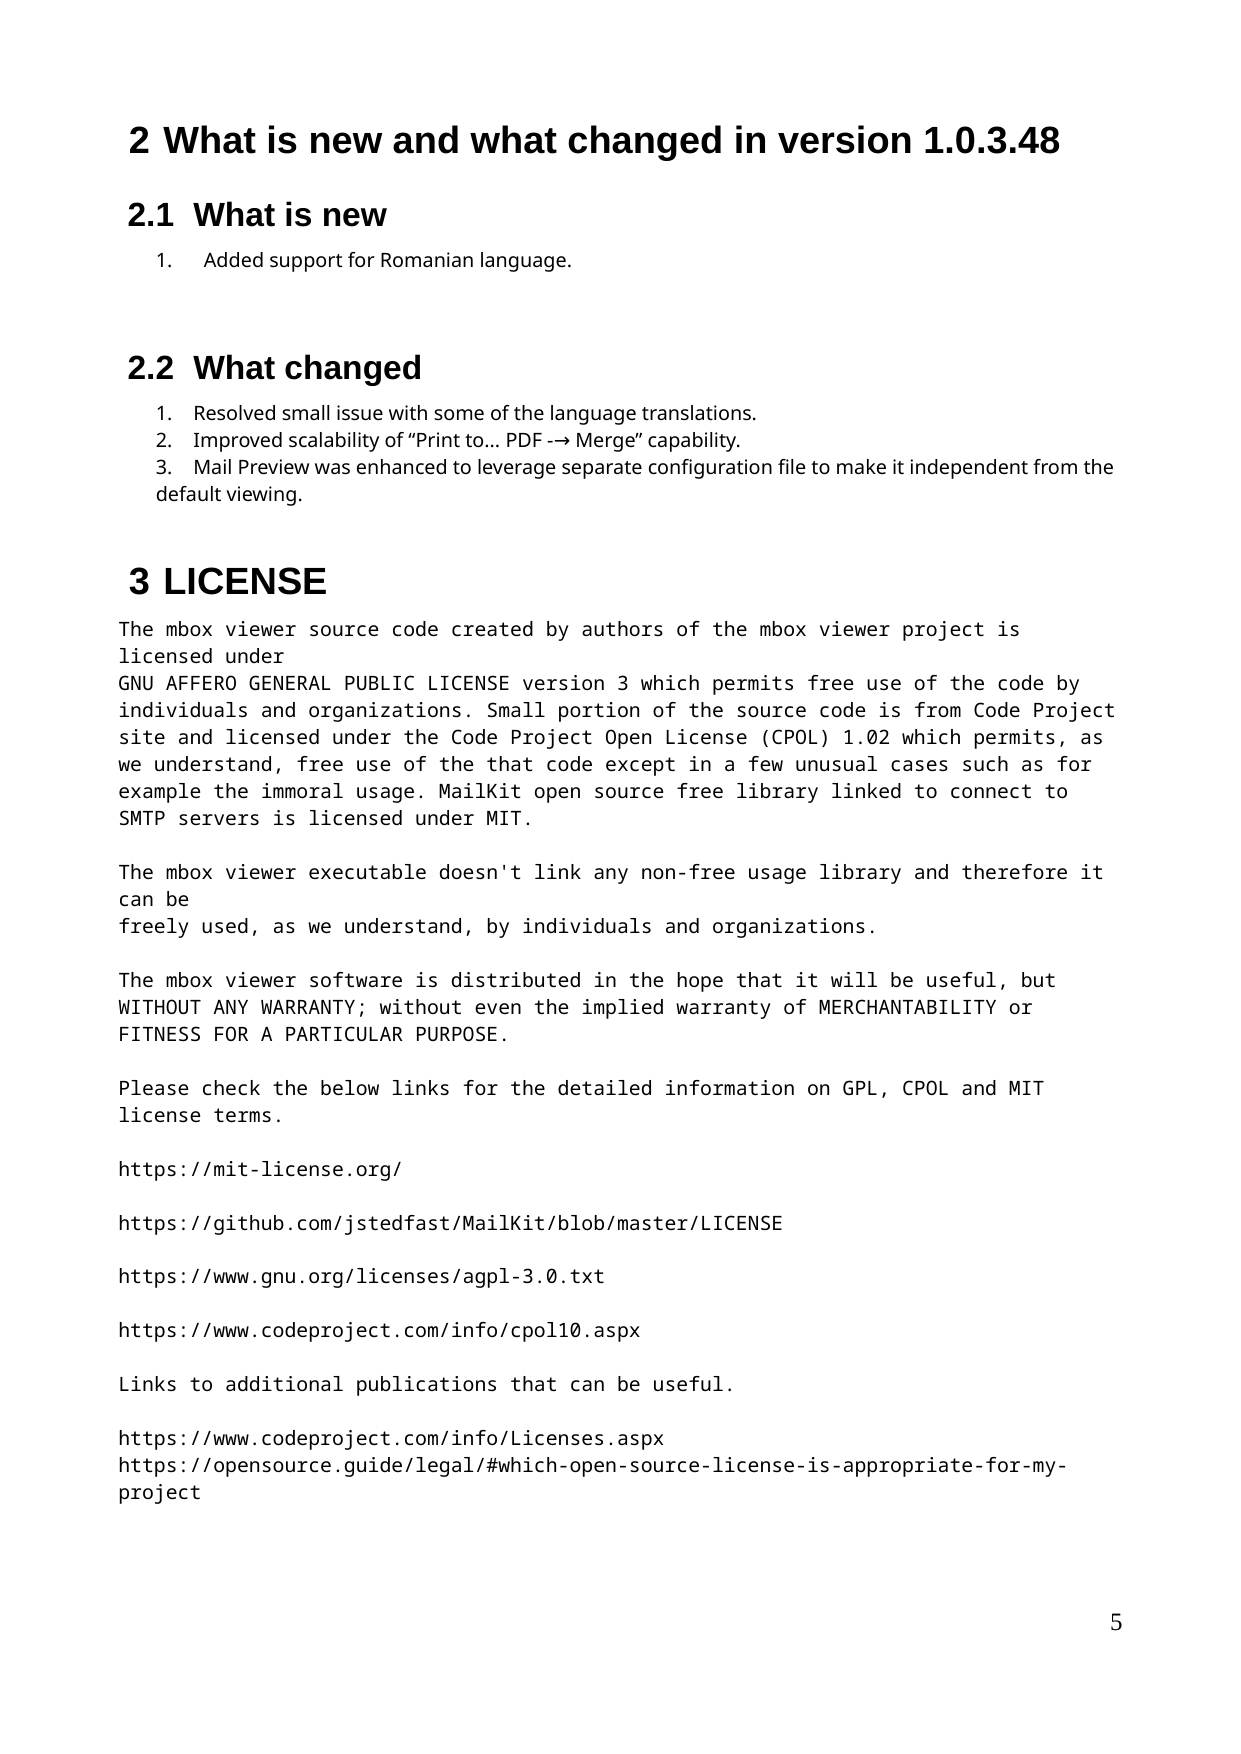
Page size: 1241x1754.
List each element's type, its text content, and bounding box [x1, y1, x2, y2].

text The mbox viewer software is distributed in the hope that it will be useful, but WITHOUT ANY WARRANTY; without even the implied warranty of MERCHANTABILITY or FITNESS FOR A PARTICULAR PURPOSE. [118, 966, 1122, 1047]
text Links to additional publications that can be useful. [118, 1371, 1122, 1398]
list Mail Preview was enhanced to leverage separate configuration file to make it independent from the default viewing. [156, 453, 1122, 507]
text https://github.com/jstedfast/MailKit/blob/master/LICENSE [118, 1209, 1122, 1236]
text freely used, as we understand, by individuals and organizations. [118, 912, 1122, 939]
subtitle What changed [118, 348, 1122, 387]
text https://opensource.guide/legal/#which-open-source-license-is-appropriate-for-my-project [118, 1452, 1122, 1506]
text https://mit-license.org/ [118, 1155, 1122, 1182]
subtitle What is new [118, 195, 1122, 234]
text Please check the below links for the detailed information on GPL, CPOL and MIT license terms. [118, 1074, 1122, 1128]
subtitle LICENSE [118, 559, 1122, 603]
subtitle What is new and what changed in version 1.0.3.48 [118, 118, 1122, 162]
text https://www.codeproject.com/info/cpol10.aspx [118, 1317, 1122, 1344]
text https://www.codeproject.com/info/Licenses.aspx [118, 1424, 1122, 1452]
list Resolved small issue with some of the language translations. [156, 399, 1122, 426]
text GNU AFFERO GENERAL PUBLIC LICENSE version 3 which permits free use of the code by individuals and organizations. Small portion of the source code is from Code Project site and licensed under the Code Project Open License (CPOL) 1.02 which permits, as we understand, free use of the that code except in a few unusual cases such as for example the immoral usage. MailKit open source free library linked to connect to SMTP servers is licensed under MIT. [118, 669, 1122, 831]
text The mbox viewer source code created by authors of the mbox viewer project is licensed under [118, 615, 1122, 669]
text https://www.gnu.org/licenses/agpl-3.0.txt [118, 1263, 1122, 1290]
list Improved scalability of “Print to... PDF -→ Merge” capability. [156, 426, 1122, 453]
list Added support for Romanian language. [156, 246, 1122, 273]
text The mbox viewer executable doesn't link any non-free usage library and therefore it can be [118, 858, 1122, 912]
